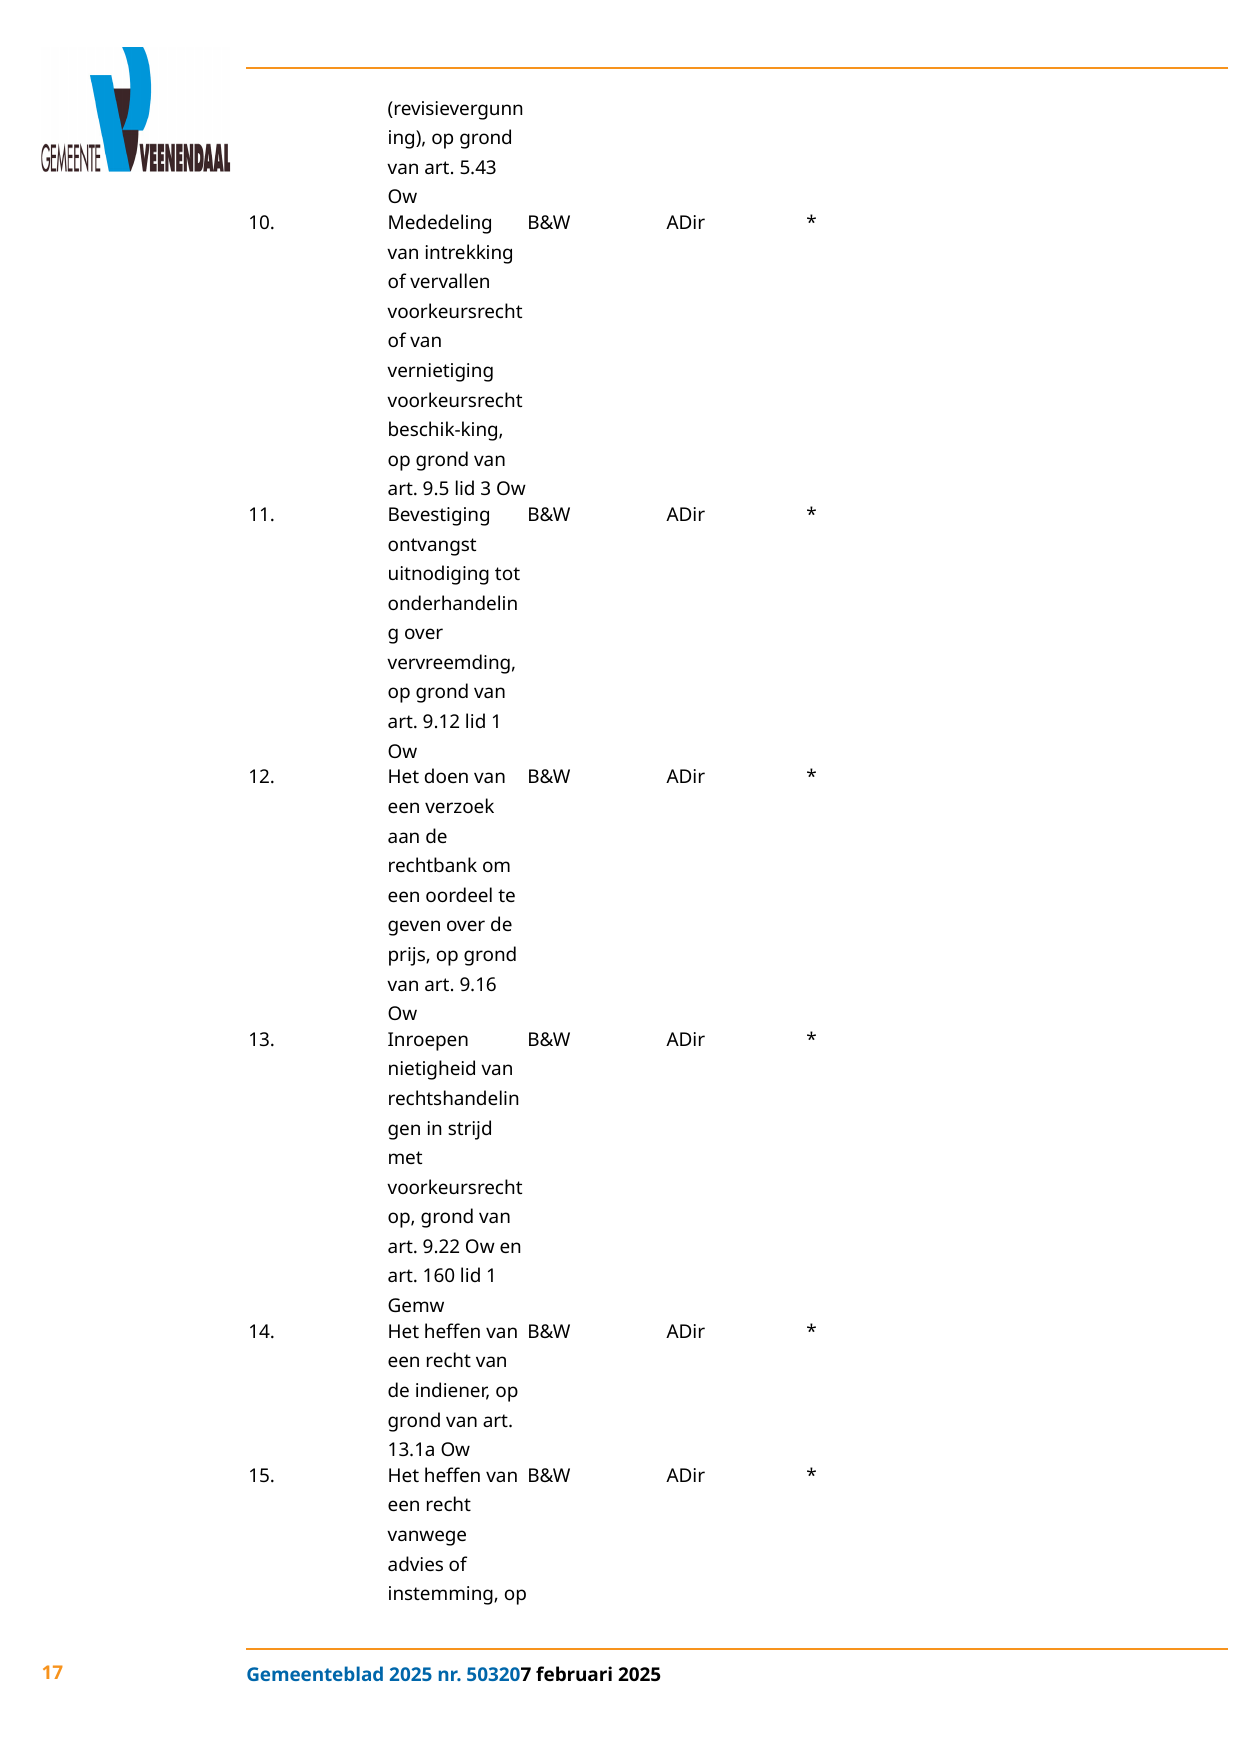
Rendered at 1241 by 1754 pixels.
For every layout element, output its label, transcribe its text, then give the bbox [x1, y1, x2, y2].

table_cell B&W [527, 209, 666, 501]
table_cell [248, 501, 387, 764]
table_cell ADir [666, 1026, 806, 1318]
table_cell Het heffen van een recht van de indiener, op grond van art. 13.1a Ow [388, 1318, 527, 1462]
table_cell [945, 1462, 1152, 1606]
table_cell Het doen van een verzoek aan de rechtbank om een oordeel te geven over de prijs, op grond van art. 9.16 Ow [388, 764, 527, 1026]
table_cell Bevestiging ontvangst uitnodiging tot onderhandeling over vervreemding, op grond van art. 9.12 lid 1 Ow [388, 501, 527, 764]
table_cell Mededeling van intrekking of vervallen voorkeursrecht of van vernietiging voorkeursrechtbeschik-king, op grond van art. 9.5 lid 3 Ow [388, 209, 527, 501]
table_cell B&W [527, 764, 666, 1026]
table_cell B&W [527, 1462, 666, 1606]
table_cell * [806, 209, 945, 501]
table_cell [666, 95, 806, 209]
table_cell B&W [527, 1026, 666, 1318]
table_cell [945, 764, 1152, 1026]
table_cell [945, 95, 1152, 209]
table_cell [527, 95, 666, 209]
table_cell ADir [666, 209, 806, 501]
table_cell Het heffen van een recht vanwege advies of instemming, op [388, 1462, 527, 1606]
table_cell ADir [666, 1318, 806, 1462]
table_cell [248, 764, 387, 1026]
table_cell [945, 501, 1152, 764]
table_cell [945, 209, 1152, 501]
table_cell [248, 1026, 387, 1318]
picture [123, 47, 231, 172]
table_cell * [806, 764, 945, 1026]
table_cell [945, 1318, 1152, 1462]
table_cell [945, 1026, 1152, 1318]
table_cell [248, 209, 387, 501]
picture [41, 47, 130, 172]
table_cell * [806, 1026, 945, 1318]
table_cell [248, 1462, 387, 1606]
table_cell * [806, 501, 945, 764]
table_cell ADir [666, 764, 806, 1026]
table_cell (revisievergunning), op grond van art. 5.43 Ow [388, 95, 527, 209]
table_cell ADir [666, 501, 806, 764]
table_cell Inroepen nietigheid van rechtshandelingen in strijd met voorkeursrecht op, grond van art. 9.22 Ow en art. 160 lid 1 Gemw [388, 1026, 527, 1318]
table_cell B&W [527, 501, 666, 764]
table_cell [248, 95, 387, 209]
table_cell [248, 1318, 387, 1462]
table_cell * [806, 1318, 945, 1462]
table_cell * [806, 1462, 945, 1606]
table_cell ADir [666, 1462, 806, 1606]
table_cell [806, 95, 945, 209]
table_cell B&W [527, 1318, 666, 1462]
